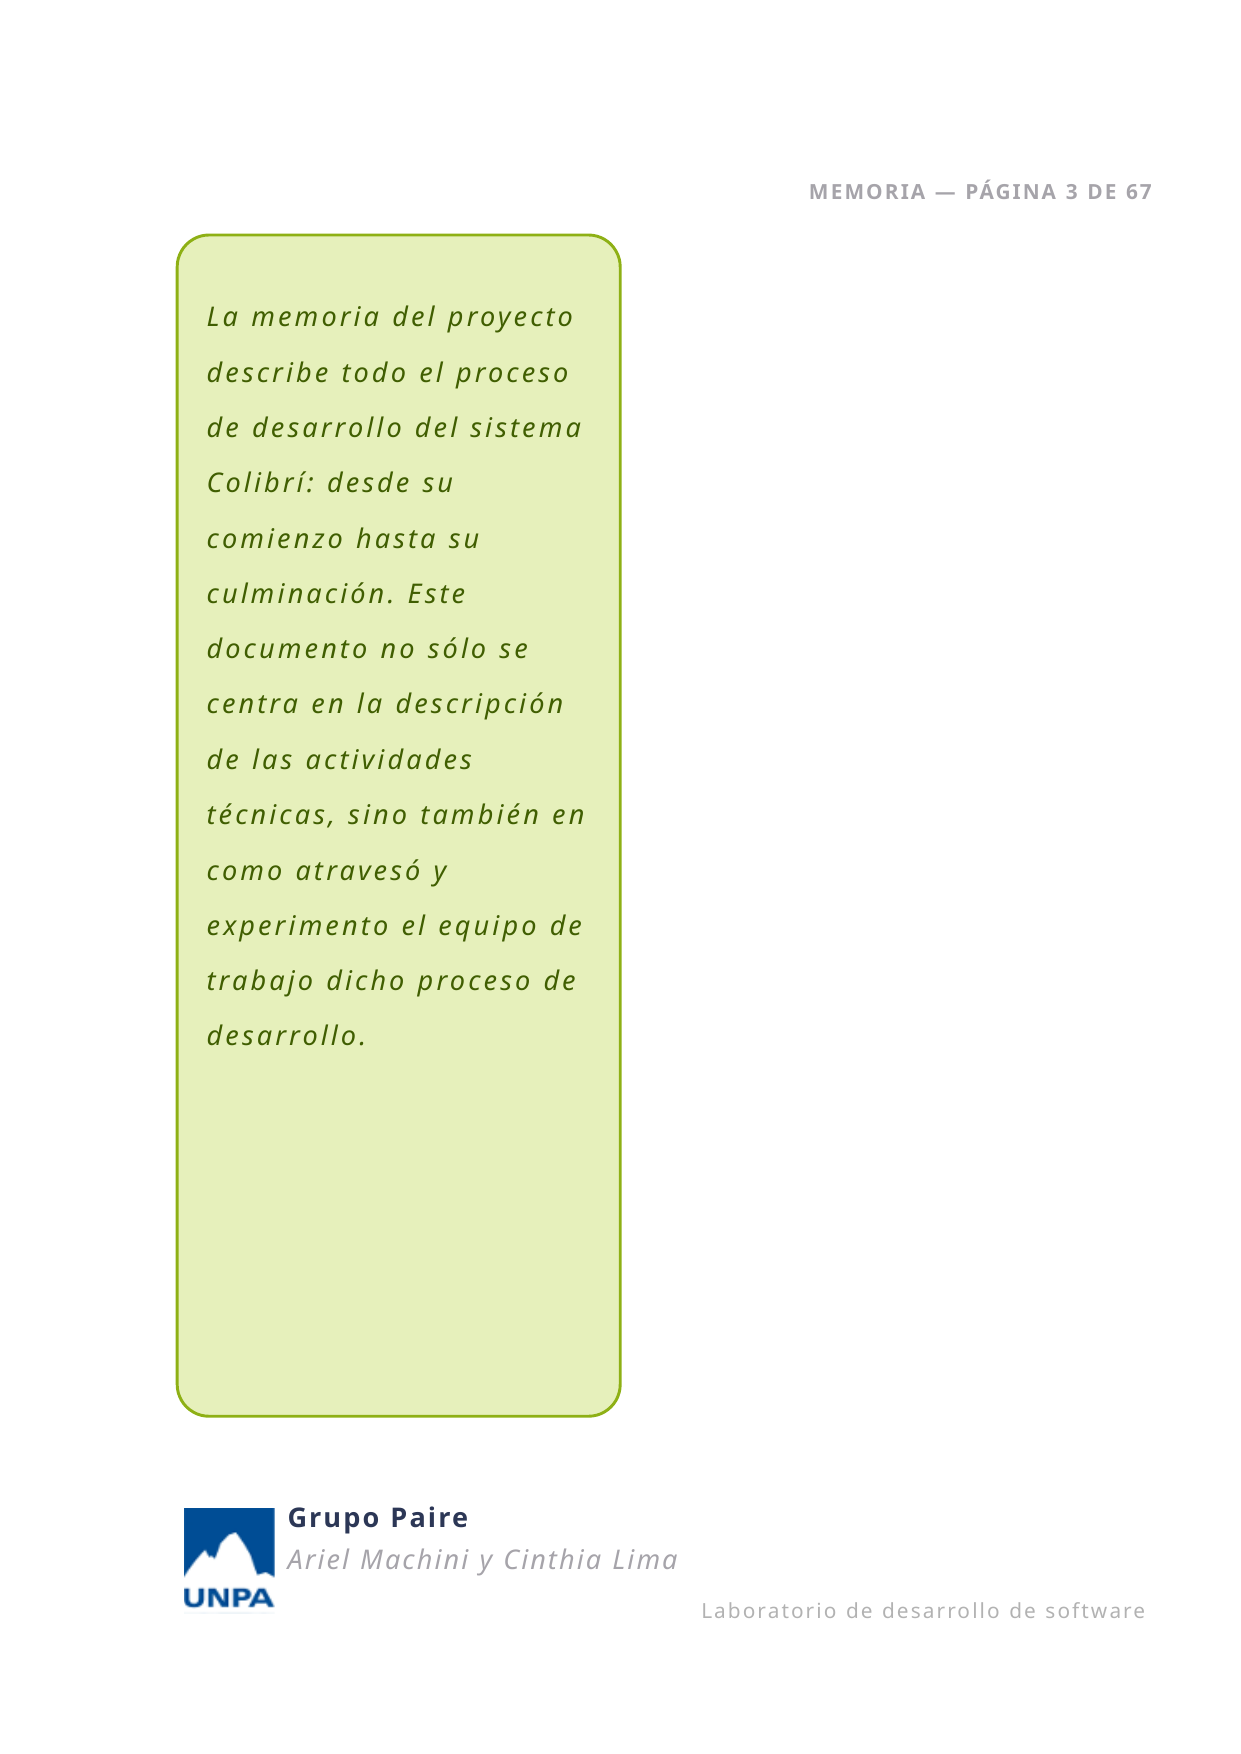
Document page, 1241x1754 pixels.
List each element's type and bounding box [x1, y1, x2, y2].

picture [184, 1508, 275, 1614]
